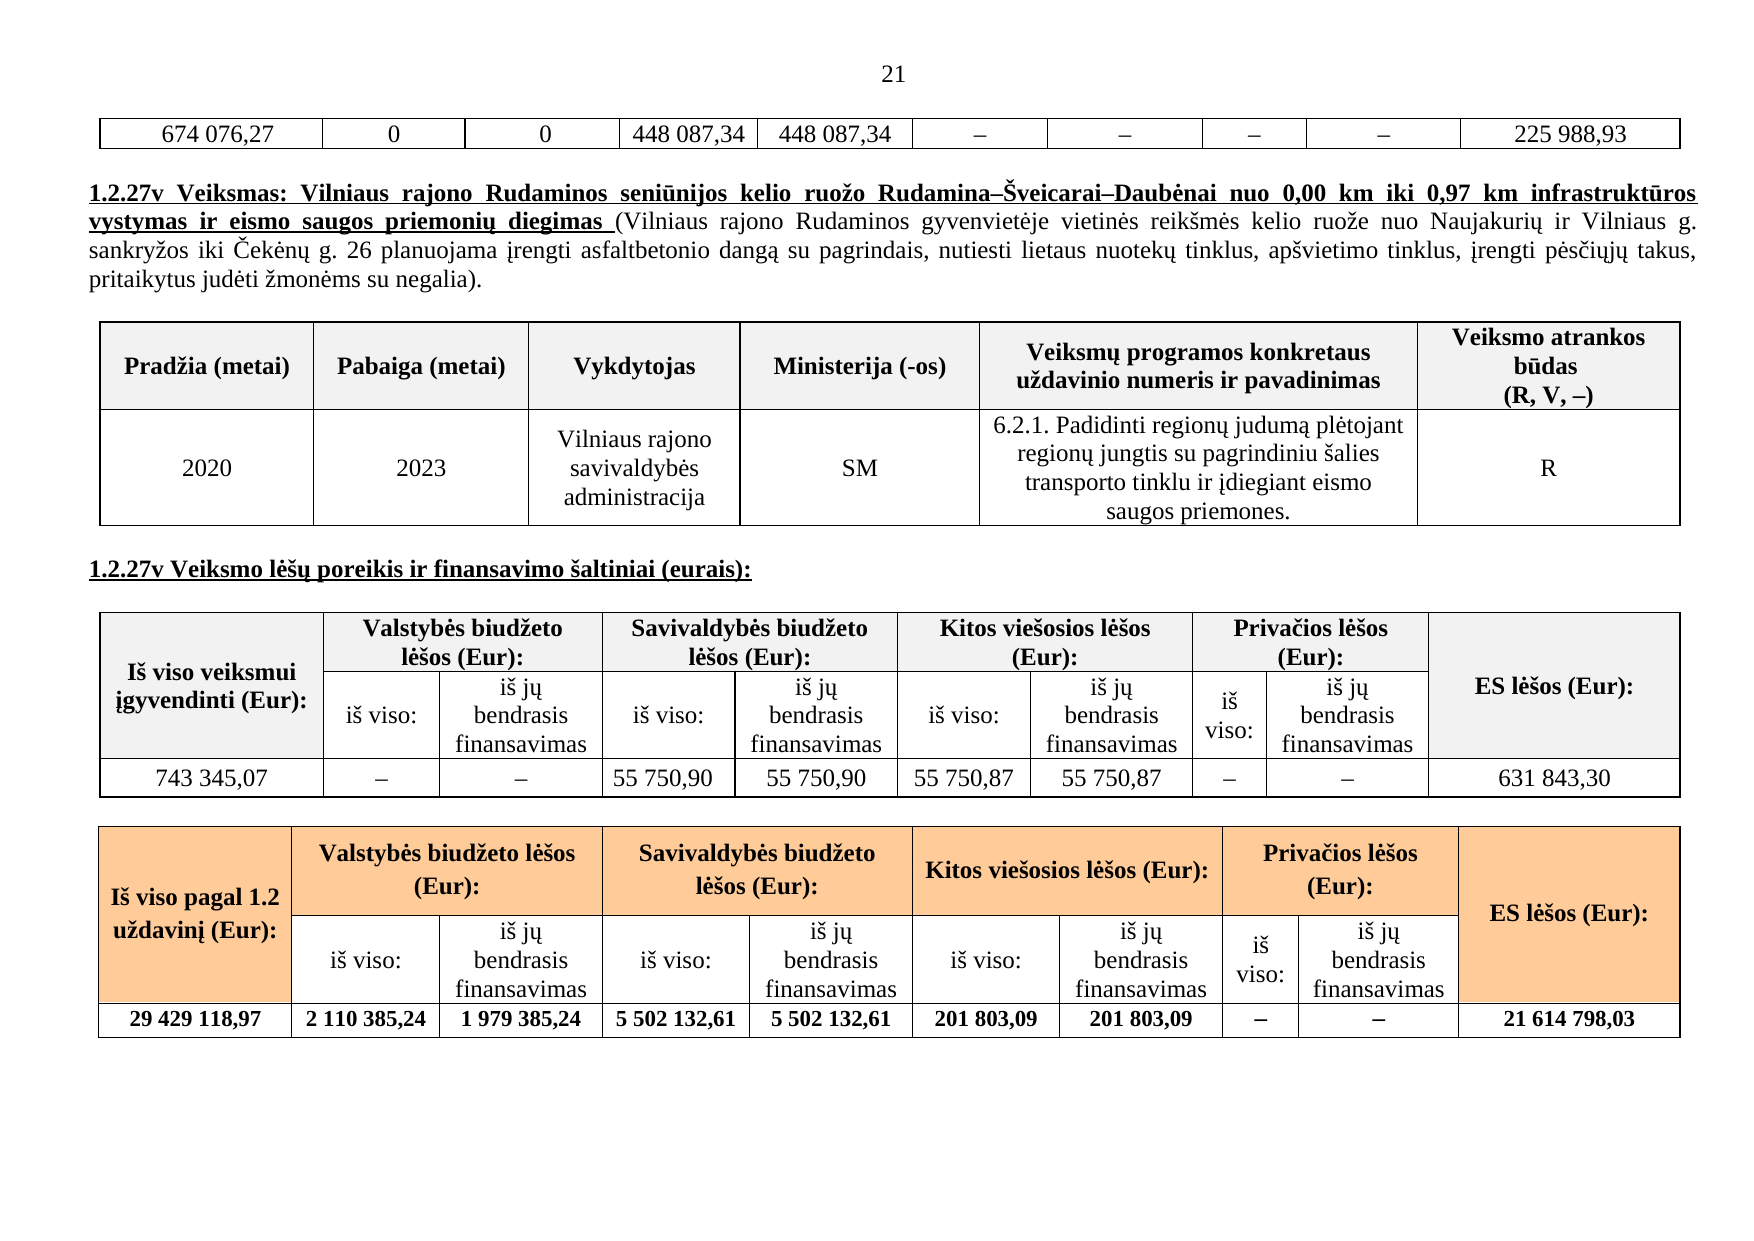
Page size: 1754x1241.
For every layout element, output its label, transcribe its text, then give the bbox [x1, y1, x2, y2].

table_cell 201 803,09 [913, 1004, 1059, 1037]
table_cell iš viso: [324, 672, 439, 758]
table_cell 5 502 132,61 [603, 1004, 749, 1037]
text 1.2.27v Veiksmo lėšų poreikis ir finansavimo šaltiniai (eurais): [89, 554, 1698, 583]
table_header Vykdytojas [529, 323, 739, 409]
table_cell iš jų bendrasis finansavimas [1267, 672, 1428, 758]
table_cell 55 750,90 [736, 759, 897, 796]
table_cell 1 979 385,24 [440, 1004, 602, 1037]
table_cell – [1299, 1004, 1458, 1037]
table_cell iš viso: [1193, 672, 1266, 758]
table_cell iš jų bendrasis finansavimas [440, 916, 602, 1002]
text 1.2.27v Veiksmas: Vilniaus rajono Rudaminos seniūnijos kelio ruožo Rudamina–Šveicarai–Daubėnai nuo 0,00 km iki 0,97 km infrastruktūros [89, 178, 1698, 203]
table_header ES lėšos (Eur): [1429, 613, 1679, 758]
table_cell 2 110 385,24 [292, 1004, 439, 1037]
table_cell iš viso: [898, 672, 1030, 758]
table_cell 631 843,30 [1429, 759, 1679, 796]
table_cell iš jų bendrasis finansavimas [1031, 672, 1192, 758]
table_header Valstybės biudžeto lėšos (Eur): [292, 827, 602, 915]
table_cell R [1418, 410, 1679, 525]
table_cell iš jų bendrasis finansavimas [736, 672, 897, 758]
table_header Pabaiga (metai) [314, 323, 528, 409]
table_cell 448 087,34 [758, 119, 912, 148]
table_header Valstybės biudžeto lėšos (Eur): [324, 613, 602, 671]
table_cell 743 345,07 [101, 759, 323, 796]
table_cell – [913, 119, 1047, 148]
table_cell – [440, 759, 602, 796]
table_cell – [1223, 1004, 1298, 1037]
table_cell 674 076,27 [101, 119, 322, 148]
table_cell 225 988,93 [1461, 119, 1679, 148]
table_header Veiksmo atrankos būdas (R, V, –) [1418, 323, 1679, 409]
table_cell iš jų bendrasis finansavimas [1299, 916, 1458, 1002]
table_cell Vilniaus rajono savivaldybės administracija [529, 410, 739, 525]
table_header Pradžia (metai) [101, 323, 313, 409]
table_cell 2023 [314, 410, 528, 525]
table_header Privačios lėšos (Eur): [1223, 827, 1458, 915]
table_cell SM [741, 410, 979, 525]
table_cell 55 750,87 [1031, 759, 1192, 796]
table_cell 55 750,87 [898, 759, 1030, 796]
table_header Privačios lėšos (Eur): [1193, 613, 1428, 671]
table_cell – [1267, 759, 1428, 796]
text vystymas ir eismo saugos priemonių diegimas (Vilniaus rajono Rudaminos gyvenvietėje vietinės reikšmės kelio ruože nuo Naujakurių ir Vilniaus g. sankryžos iki Čekėnų g. 26 planuojama įrengti asfaltbetonio dangą su pagrindais, nutiesti lietaus nuotekų tinklus, apšvietimo tinklus, įrengti pėsčiųjų takus, pritaikytus judėti žmonėms su negalia). [89, 204, 1698, 293]
table_header Savivaldybės biudžeto lėšos (Eur): [603, 613, 897, 671]
table_cell 5 502 132,61 [750, 1004, 912, 1037]
table_cell iš viso: [603, 916, 749, 1002]
table_header Iš viso veiksmui įgyvendinti (Eur): [101, 613, 323, 758]
table_cell – [1307, 119, 1460, 148]
table_cell 55 750,90 [603, 759, 734, 796]
table_header Veiksmų programos konkretaus uždavinio numeris ir pavadinimas [980, 323, 1417, 409]
table_cell – [324, 759, 439, 796]
table_cell 201 803,09 [1060, 1004, 1222, 1037]
table_cell 448 087,34 [620, 119, 757, 148]
table_cell iš viso: [1223, 916, 1298, 1002]
table_header Kitos viešosios lėšos (Eur): [913, 827, 1222, 915]
table_cell 21 614 798,03 [1459, 1004, 1679, 1037]
table_cell iš jų bendrasis finansavimas [1060, 916, 1222, 1002]
table_cell 6.2.1. Padidinti regionų judumą plėtojant regionų jungtis su pagrindiniu šalies transporto tinklu ir įdiegiant eismo saugos priemones. [980, 410, 1417, 525]
table_header Iš viso pagal 1.2 uždavinį (Eur): [99, 827, 291, 1002]
table_cell 0 [466, 119, 619, 148]
table_header ES lėšos (Eur): [1459, 827, 1679, 1002]
table_cell iš jų bendrasis finansavimas [440, 672, 602, 758]
table_cell iš viso: [292, 916, 439, 1002]
table_cell – [1203, 119, 1306, 148]
table_header Savivaldybės biudžeto lėšos (Eur): [603, 827, 912, 915]
table_cell iš viso: [603, 672, 734, 758]
table_header Ministerija (-os) [741, 323, 979, 409]
table_cell 2020 [101, 410, 313, 525]
table_cell iš viso: [913, 916, 1059, 1002]
table_cell 29 429 118,97 [99, 1004, 291, 1037]
table_cell – [1193, 759, 1266, 796]
table_cell iš jų bendrasis finansavimas [750, 916, 912, 1002]
table_cell – [1048, 119, 1202, 148]
table_header Kitos viešosios lėšos (Eur): [898, 613, 1192, 671]
table_cell 0 [323, 119, 464, 148]
